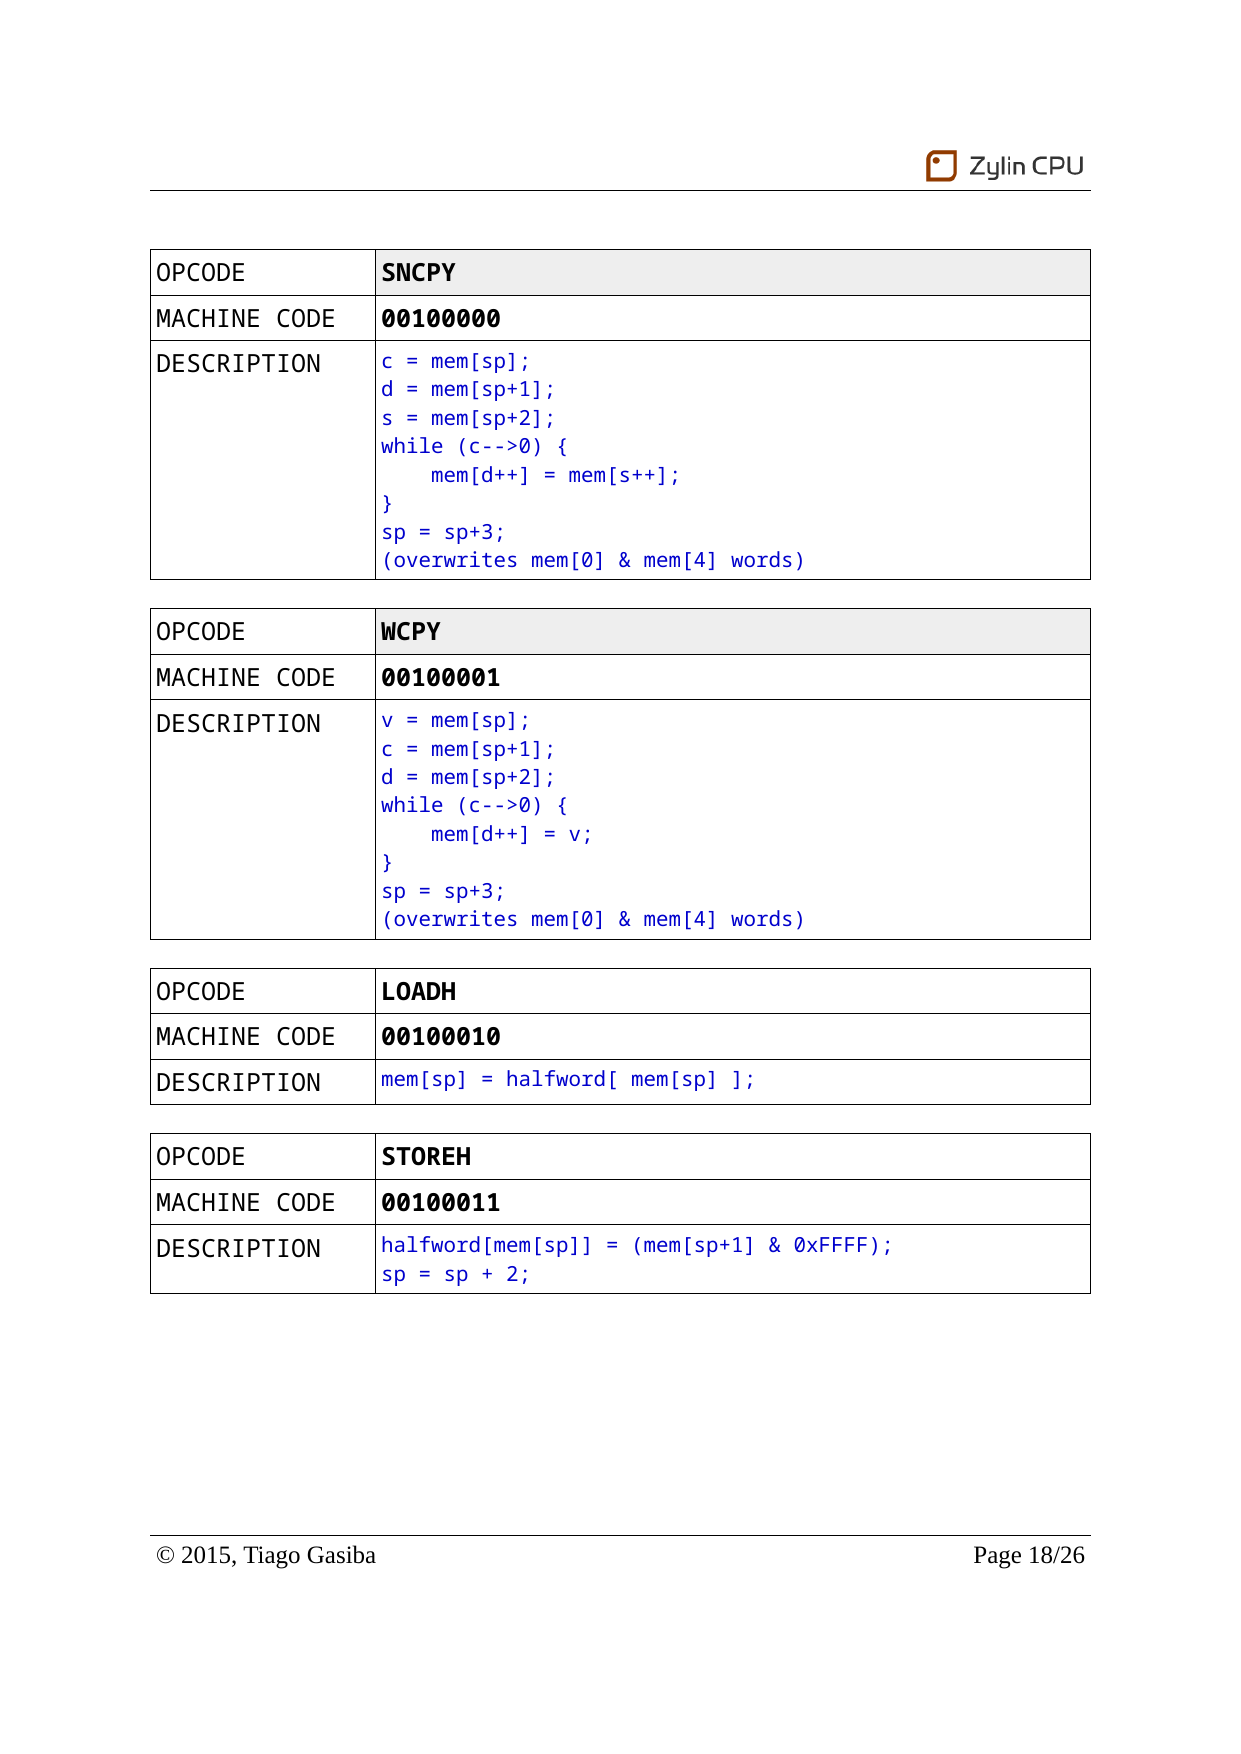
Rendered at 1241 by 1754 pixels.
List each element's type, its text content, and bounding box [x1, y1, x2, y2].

table_header OPCODE [151, 1134, 375, 1179]
table_header STOREH [376, 1134, 1090, 1179]
table_cell 00100011 [376, 1180, 1090, 1224]
table_cell 00100010 [376, 1014, 1090, 1059]
table_cell DESCRIPTION [151, 1225, 375, 1293]
table_header OPCODE [151, 250, 375, 295]
table_cell c = mem[sp]; d = mem[sp+1]; s = mem[sp+2]; while (c-->0) { mem[d++] = mem[s++]; } sp = sp+3; (overwrites mem[0] & mem[4] words) [376, 341, 1090, 579]
table_cell MACHINE CODE [151, 1014, 375, 1059]
table_header OPCODE [151, 969, 375, 1013]
table_header WCPY [376, 609, 1090, 654]
table_cell 00100001 [376, 655, 1090, 699]
table_cell DESCRIPTION [151, 341, 375, 579]
table_cell MACHINE CODE [151, 1180, 375, 1224]
table_cell DESCRIPTION [151, 1060, 375, 1104]
table_cell DESCRIPTION [151, 700, 375, 939]
table_cell MACHINE CODE [151, 655, 375, 699]
table_header SNCPY [376, 250, 1090, 295]
table_cell halfword[mem[sp]] = (mem[sp+1] & 0xFFFF); sp = sp + 2; [376, 1225, 1090, 1293]
table_cell 00100000 [376, 296, 1090, 340]
table_header LOADH [376, 969, 1090, 1013]
table_header OPCODE [151, 609, 375, 654]
table_cell mem[sp] = halfword[ mem[sp] ]; [376, 1060, 1090, 1104]
picture [922, 148, 1151, 185]
table_cell MACHINE CODE [151, 296, 375, 340]
table_cell v = mem[sp]; c = mem[sp+1]; d = mem[sp+2]; while (c-->0) { mem[d++] = v; } sp = sp+3; (overwrites mem[0] & mem[4] words) [376, 700, 1090, 939]
